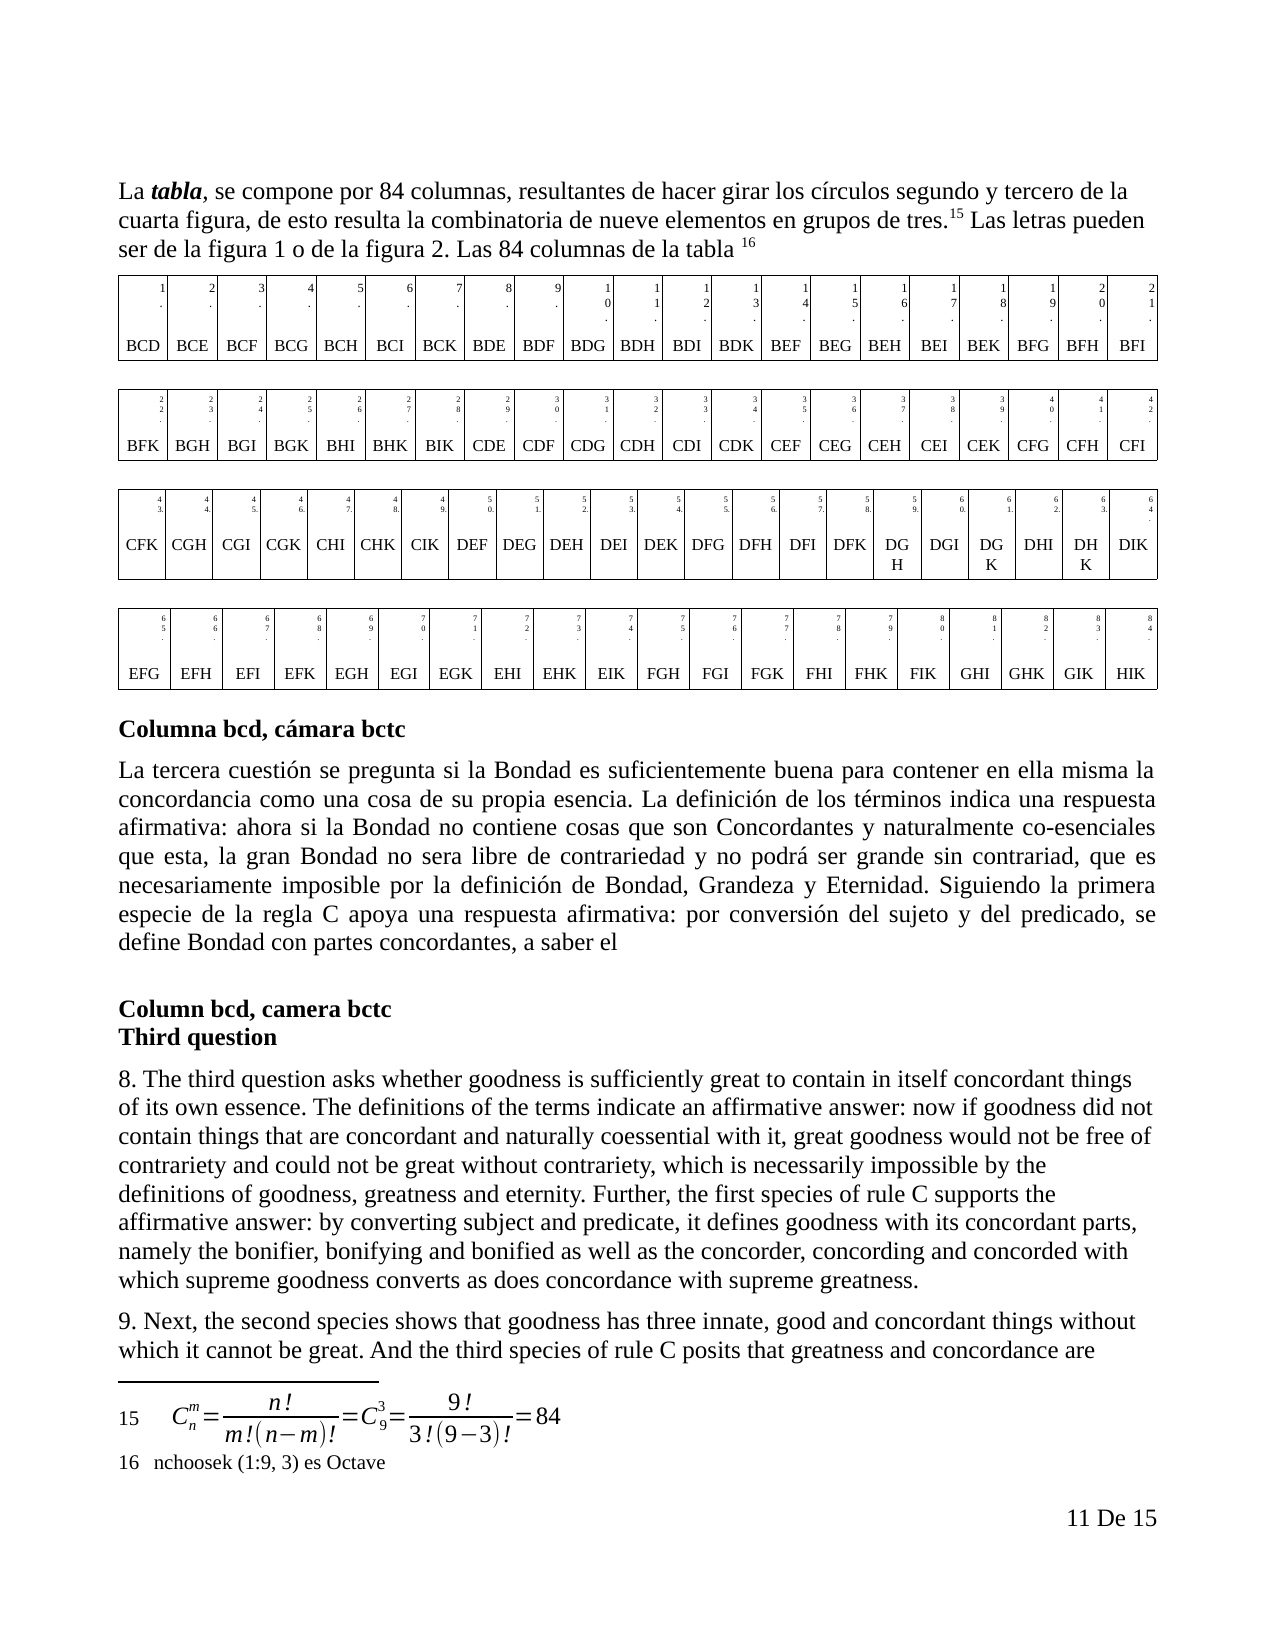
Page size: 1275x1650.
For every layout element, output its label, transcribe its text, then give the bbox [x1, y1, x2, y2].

table_header [544, 490, 590, 529]
table_cell CEF [762, 430, 810, 460]
table_cell BEH [861, 330, 909, 360]
text 8. The third question asks whether goodness is sufficiently great to contain in itself concordant things of its own essence. The definitions of the terms indicate an affirmative answer: now if goodness did not contain things that are concordant and naturally coessential with it, great goodness would not be free of contrariety and could not be great without contrariety, which is necessarily impossible by the definitions of goodness, greatness and eternity. Further, the first species of rule C supports the affirmative answer: by converting subject and predicate, it defines goodness with its concordant parts, namely the bonifier, bonifying and bonified as well as the concorder, concording and concorded with which supreme goodness converts as does concordance with supreme greatness. [118, 1064, 1157, 1294]
table_header [534, 609, 585, 658]
table_header [811, 390, 860, 429]
table_header [416, 390, 464, 429]
table_header [1054, 609, 1105, 658]
table_header [591, 490, 637, 529]
table_header [712, 276, 761, 330]
table_cell CDI [663, 430, 711, 460]
table_cell EFI [223, 658, 274, 688]
table_header [213, 490, 260, 529]
table_header [402, 490, 448, 529]
table_header [275, 609, 326, 658]
table_cell BHI [317, 430, 365, 460]
table_cell CEI [910, 430, 959, 460]
table_header [267, 276, 316, 330]
table_cell BCK [416, 330, 464, 360]
table_header [465, 276, 514, 330]
table_cell DFK [827, 529, 873, 579]
table_header [898, 609, 949, 658]
table_header [166, 490, 212, 529]
table_header [690, 609, 741, 658]
table_header [663, 390, 711, 429]
table_header [960, 390, 1008, 429]
text La tercera cuestión se pregunta si la Bondad es suficientemente buena para contener en ella misma la concordancia como una cosa de su propia esencia. La definición de los términos indica una respuesta afirmativa: ahora si la Bondad no contiene cosas que son Concordantes y naturalmente co-esenciales que esta, la gran Bondad no sera libre de contrariedad y no podrá ser grande sin contrariad, que es necesariamente imposible por la definición de Bondad, Grandeza y Eternidad. Siguiendo la primera especie de la regla C apoya una respuesta afirmativa: por conversión del sujeto y del predicado, se define Bondad con partes concordantes, a saber el [118, 755, 1157, 956]
table_cell DIK [1110, 529, 1157, 579]
text nchoosek (1:9, 3) es Octave [118, 1449, 1157, 1474]
table_header [742, 609, 793, 658]
table_header [614, 390, 662, 429]
table_cell CEG [811, 430, 860, 460]
table_cell CEK [960, 430, 1008, 460]
table_cell BCI [366, 330, 415, 360]
table_header [861, 390, 909, 429]
table_cell CFG [1009, 430, 1058, 460]
table_cell EGK [430, 658, 481, 688]
table_cell DEG [497, 529, 543, 579]
table_header [846, 609, 897, 658]
table_header [1059, 390, 1107, 429]
table_cell BGI [218, 430, 266, 460]
table_header [430, 609, 481, 658]
table_cell FGI [690, 658, 741, 688]
table_cell EHI [482, 658, 533, 688]
table_cell EFH [171, 658, 222, 688]
table_header [327, 609, 378, 658]
table_cell BDH [614, 330, 662, 360]
table_header [379, 609, 429, 658]
table_header [1009, 276, 1058, 330]
table_cell GIK [1054, 658, 1105, 688]
table_header [733, 490, 779, 529]
table_header [1108, 390, 1157, 429]
table_cell EGH [327, 658, 378, 688]
table_header [1106, 609, 1157, 658]
table_cell DGK [969, 529, 1015, 579]
table_cell BEK [960, 330, 1008, 360]
table_header [874, 490, 921, 529]
table_header [119, 609, 170, 658]
table_header [1108, 276, 1157, 330]
table_cell DGH [874, 529, 921, 579]
table_cell BHK [366, 430, 415, 460]
table_cell DFH [733, 529, 779, 579]
table_header [564, 276, 613, 330]
table_header [119, 276, 167, 330]
table_cell BCH [317, 330, 365, 360]
table_header [308, 490, 354, 529]
table_cell DFI [780, 529, 826, 579]
table_header [762, 390, 810, 429]
table_header [861, 276, 909, 330]
table_header [218, 390, 266, 429]
table_cell BCG [267, 330, 316, 360]
table_cell CHI [308, 529, 354, 579]
table_header [910, 390, 959, 429]
table_header [355, 490, 401, 529]
table_cell DHI [1016, 529, 1062, 579]
table_cell BDI [663, 330, 711, 360]
table_header [119, 390, 167, 429]
table_cell CDE [465, 430, 514, 460]
table_header [317, 390, 365, 429]
table_cell CFI [1108, 430, 1157, 460]
table_cell CGI [213, 529, 260, 579]
table_header [762, 276, 810, 330]
table_header [1016, 490, 1062, 529]
table_cell EHK [534, 658, 585, 688]
table_header [267, 390, 316, 429]
table_cell DEK [638, 529, 684, 579]
table_header [515, 390, 563, 429]
table_header [497, 490, 543, 529]
table_cell CFK [119, 529, 165, 579]
table_cell GHI [950, 658, 1001, 688]
table_cell BFI [1108, 330, 1157, 360]
table_cell DGI [922, 529, 968, 579]
table_cell BCD [119, 330, 167, 360]
table_cell CDK [712, 430, 761, 460]
table_cell FGH [638, 658, 689, 688]
table_cell CHK [355, 529, 401, 579]
table_header [811, 276, 860, 330]
table_cell BCE [168, 330, 217, 360]
table_header [910, 276, 959, 330]
table_cell BCF [218, 330, 266, 360]
table_cell CDG [564, 430, 613, 460]
table_cell BEG [811, 330, 860, 360]
table_cell DHK [1063, 529, 1109, 579]
subtitle Column bcd, camera bctc Third question [118, 994, 1157, 1051]
table_cell BGH [168, 430, 217, 460]
table_cell EIK [586, 658, 637, 688]
table_header [1059, 276, 1107, 330]
table_cell EGI [379, 658, 429, 688]
table_header [638, 609, 689, 658]
table_header [1110, 490, 1157, 529]
table_header [449, 490, 496, 529]
table_header [416, 276, 464, 330]
table_header [1002, 609, 1053, 658]
table_cell BDE [465, 330, 514, 360]
table_cell EFG [119, 658, 170, 688]
table_cell BIK [416, 430, 464, 460]
subtitle La tabla, se compone por 84 columnas, resultantes de hacer girar los círculos segundo y tercero de la cuarta figura, de esto resulta la combinatoria de nueve elementos en grupos de tres. Las letras pueden ser de la figura 1 o de la figura 2. Las 84 columnas de la tabla [118, 176, 1157, 263]
table_cell EFK [275, 658, 326, 688]
table_cell DEH [544, 529, 590, 579]
table_cell HIK [1106, 658, 1157, 688]
table_cell FHK [846, 658, 897, 688]
table_header [465, 390, 514, 429]
text 9. Next, the second species shows that goodness has three innate, good and concordant things without which it cannot be great. And the third species of rule C posits that greatness and concordance are [118, 1306, 1157, 1364]
table_header [780, 490, 826, 529]
table_cell CGH [166, 529, 212, 579]
table_cell BEI [910, 330, 959, 360]
table_cell BFH [1059, 330, 1107, 360]
table_cell BFG [1009, 330, 1058, 360]
table_header [960, 276, 1008, 330]
table_cell CFH [1059, 430, 1107, 460]
table_header [1009, 390, 1058, 429]
table_header [685, 490, 732, 529]
table_cell BFK [119, 430, 167, 460]
table_header [564, 390, 613, 429]
table_header [366, 276, 415, 330]
table_header [317, 276, 365, 330]
table_header [663, 276, 711, 330]
table_header [614, 276, 662, 330]
table_cell FIK [898, 658, 949, 688]
table_cell BEF [762, 330, 810, 360]
table_cell CEH [861, 430, 909, 460]
table_header [168, 276, 217, 330]
table_header [794, 609, 845, 658]
table_header [119, 490, 165, 529]
table_cell DEF [449, 529, 496, 579]
table_cell DEI [591, 529, 637, 579]
table_header [950, 609, 1001, 658]
table_header [969, 490, 1015, 529]
table_cell FGK [742, 658, 793, 688]
table_cell BDK [712, 330, 761, 360]
table_cell FHI [794, 658, 845, 688]
table_cell BGK [267, 430, 316, 460]
table_header [223, 609, 274, 658]
table_header [922, 490, 968, 529]
table_header [586, 609, 637, 658]
table_cell GHK [1002, 658, 1053, 688]
table_header [261, 490, 307, 529]
table_cell DFG [685, 529, 732, 579]
table_cell BDF [515, 330, 563, 360]
table_header [638, 490, 684, 529]
table_header [482, 609, 533, 658]
table_cell CGK [261, 529, 307, 579]
table_cell CDH [614, 430, 662, 460]
table_header [171, 609, 222, 658]
table_header [712, 390, 761, 429]
table_cell CIK [402, 529, 448, 579]
table_header [218, 276, 266, 330]
table_header [168, 390, 217, 429]
table_header [366, 390, 415, 429]
table_header [1063, 490, 1109, 529]
table_cell BDG [564, 330, 613, 360]
table_header [515, 276, 563, 330]
subtitle Columna bcd, cámara bctc [118, 714, 1157, 742]
table_cell CDF [515, 430, 563, 460]
table_header [827, 490, 873, 529]
